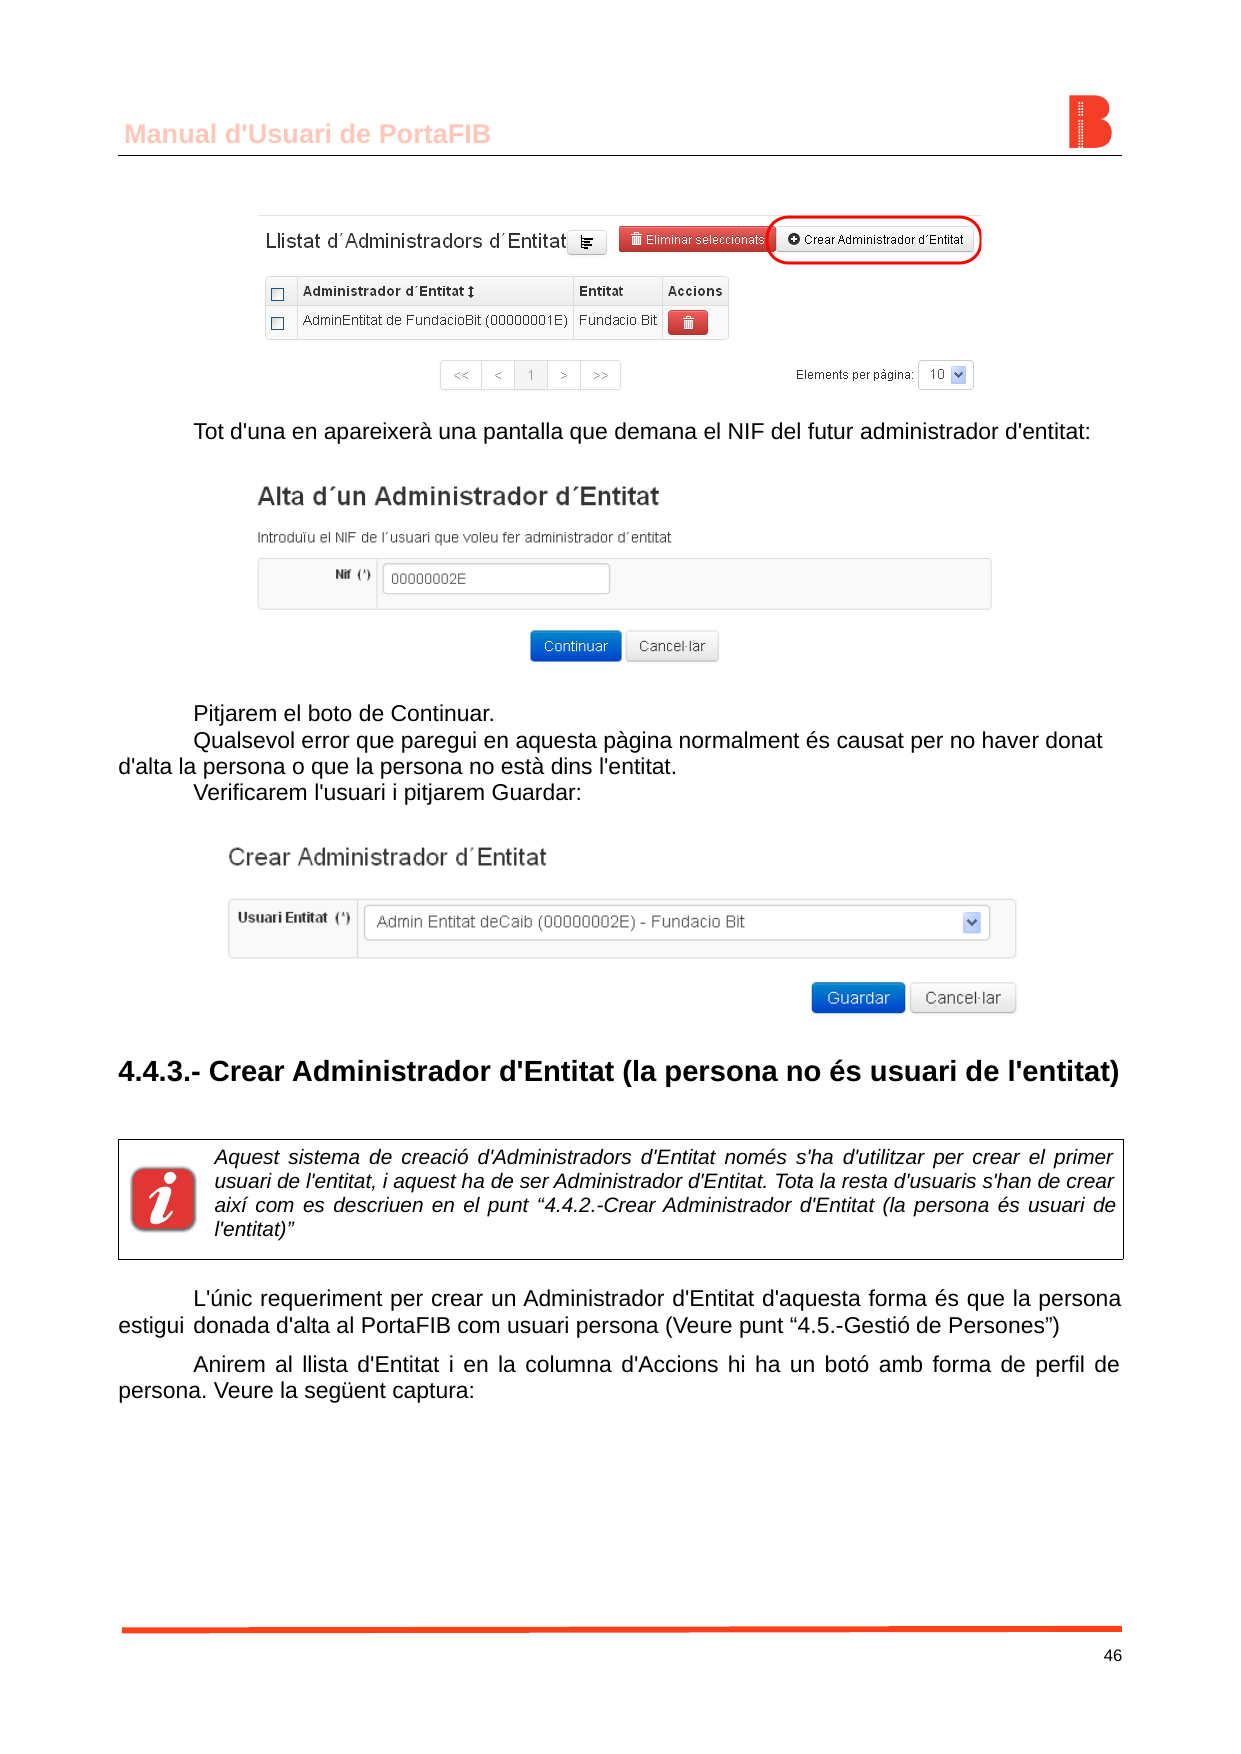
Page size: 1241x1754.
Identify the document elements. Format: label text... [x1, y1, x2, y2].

table_header Aquest sistema de creació d'Administradors d'Entitat només s'ha d'utilitzar per crear el primer usuari de l'entitat, i aquest ha de ser Administrador d'Entitat. Tota la resta d'usuaris s'han de crear així com es descriuen en el punt “4.4.2.-Crear Administrador d'Entitat (la persona és usuari de l'entitat)” [209, 1140, 1123, 1259]
text Tot d'una en apareixerà una pantalla que demana el NIF del futur administrador d'entitat: [118, 418, 1122, 444]
text Pitjarem el boto de Continuar. [118, 700, 1122, 727]
subtitle Crear Administrador d'Entitat (la persona no és usuari de l'entitat) [118, 1054, 1122, 1088]
table_header [119, 1140, 209, 1259]
picture [241, 470, 999, 674]
picture [129, 1165, 198, 1233]
text Verificarem l'usuari i pitjarem Guardar: [118, 779, 1122, 806]
picture [1063, 94, 1117, 150]
text Qualsevol error que paregui en aquesta pàgina normalment és causat per no haver donat d'alta la persona o que la persona no està dins l'entitat. [118, 727, 1122, 779]
text Anirem al llista d'Entitat i en la columna d'Accions hi ha un botó amb forma de perfil de persona. Veure la següent captura: [118, 1351, 1122, 1403]
picture [214, 832, 1027, 1030]
picture [258, 215, 982, 418]
text L'únic requeriment per crear un Administrador d'Entitat d'aquesta forma és que la persona estigui donada d'alta al PortaFIB com usuari persona (Veure punt “4.5.-Gestió de Persones”) [118, 1285, 1122, 1338]
